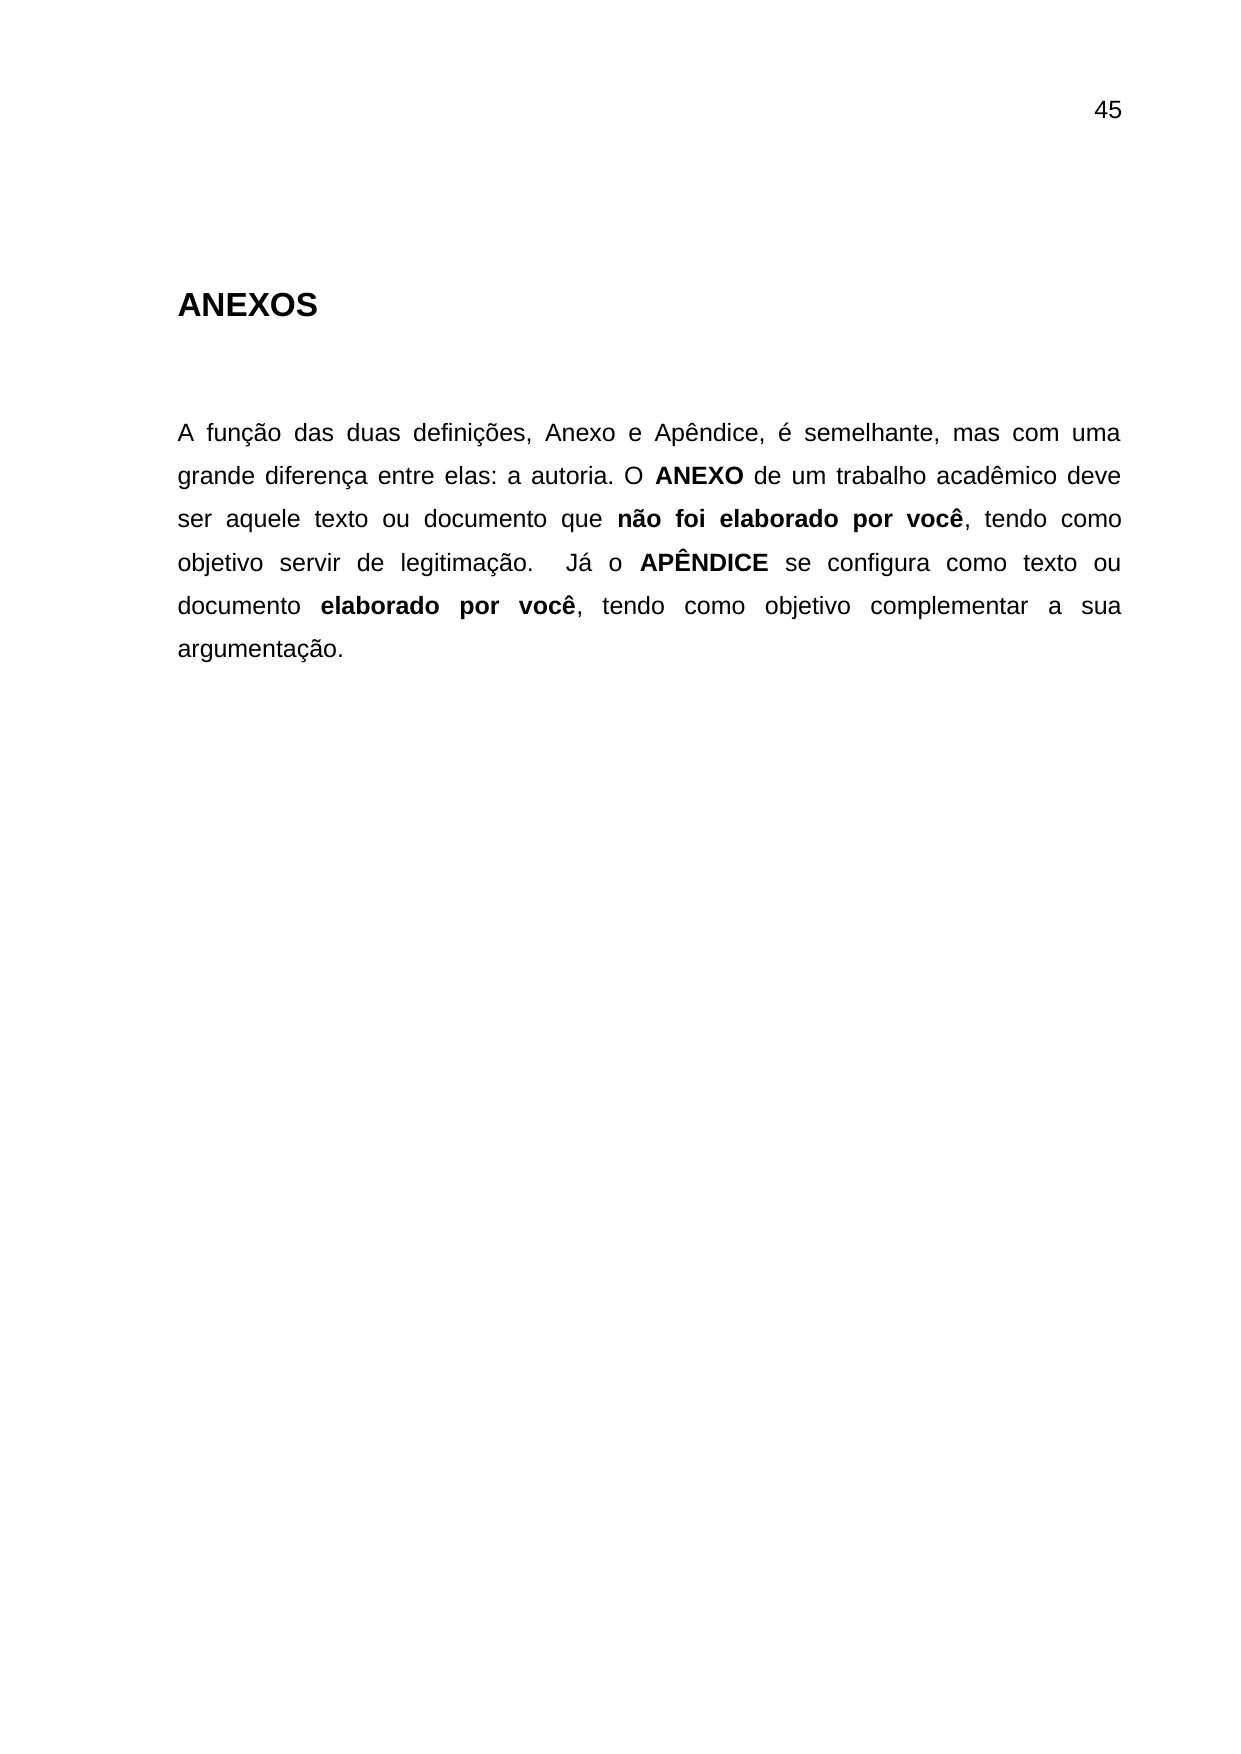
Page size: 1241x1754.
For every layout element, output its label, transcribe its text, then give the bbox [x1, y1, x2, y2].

text ANEXOS [177, 286, 1122, 324]
text A função das duas definições, Anexo e Apêndice, é semelhante, mas com uma grande diferença entre elas: a autoria. O ANEXO de um trabalho acadêmico deve ser aquele texto ou documento que não foi elaborado por você, tendo como objetivo servir de legitimação. Já o APÊNDICE se configura como texto ou documento elaborado por você, tendo como objetivo complementar a sua argumentação. [177, 418, 1122, 662]
